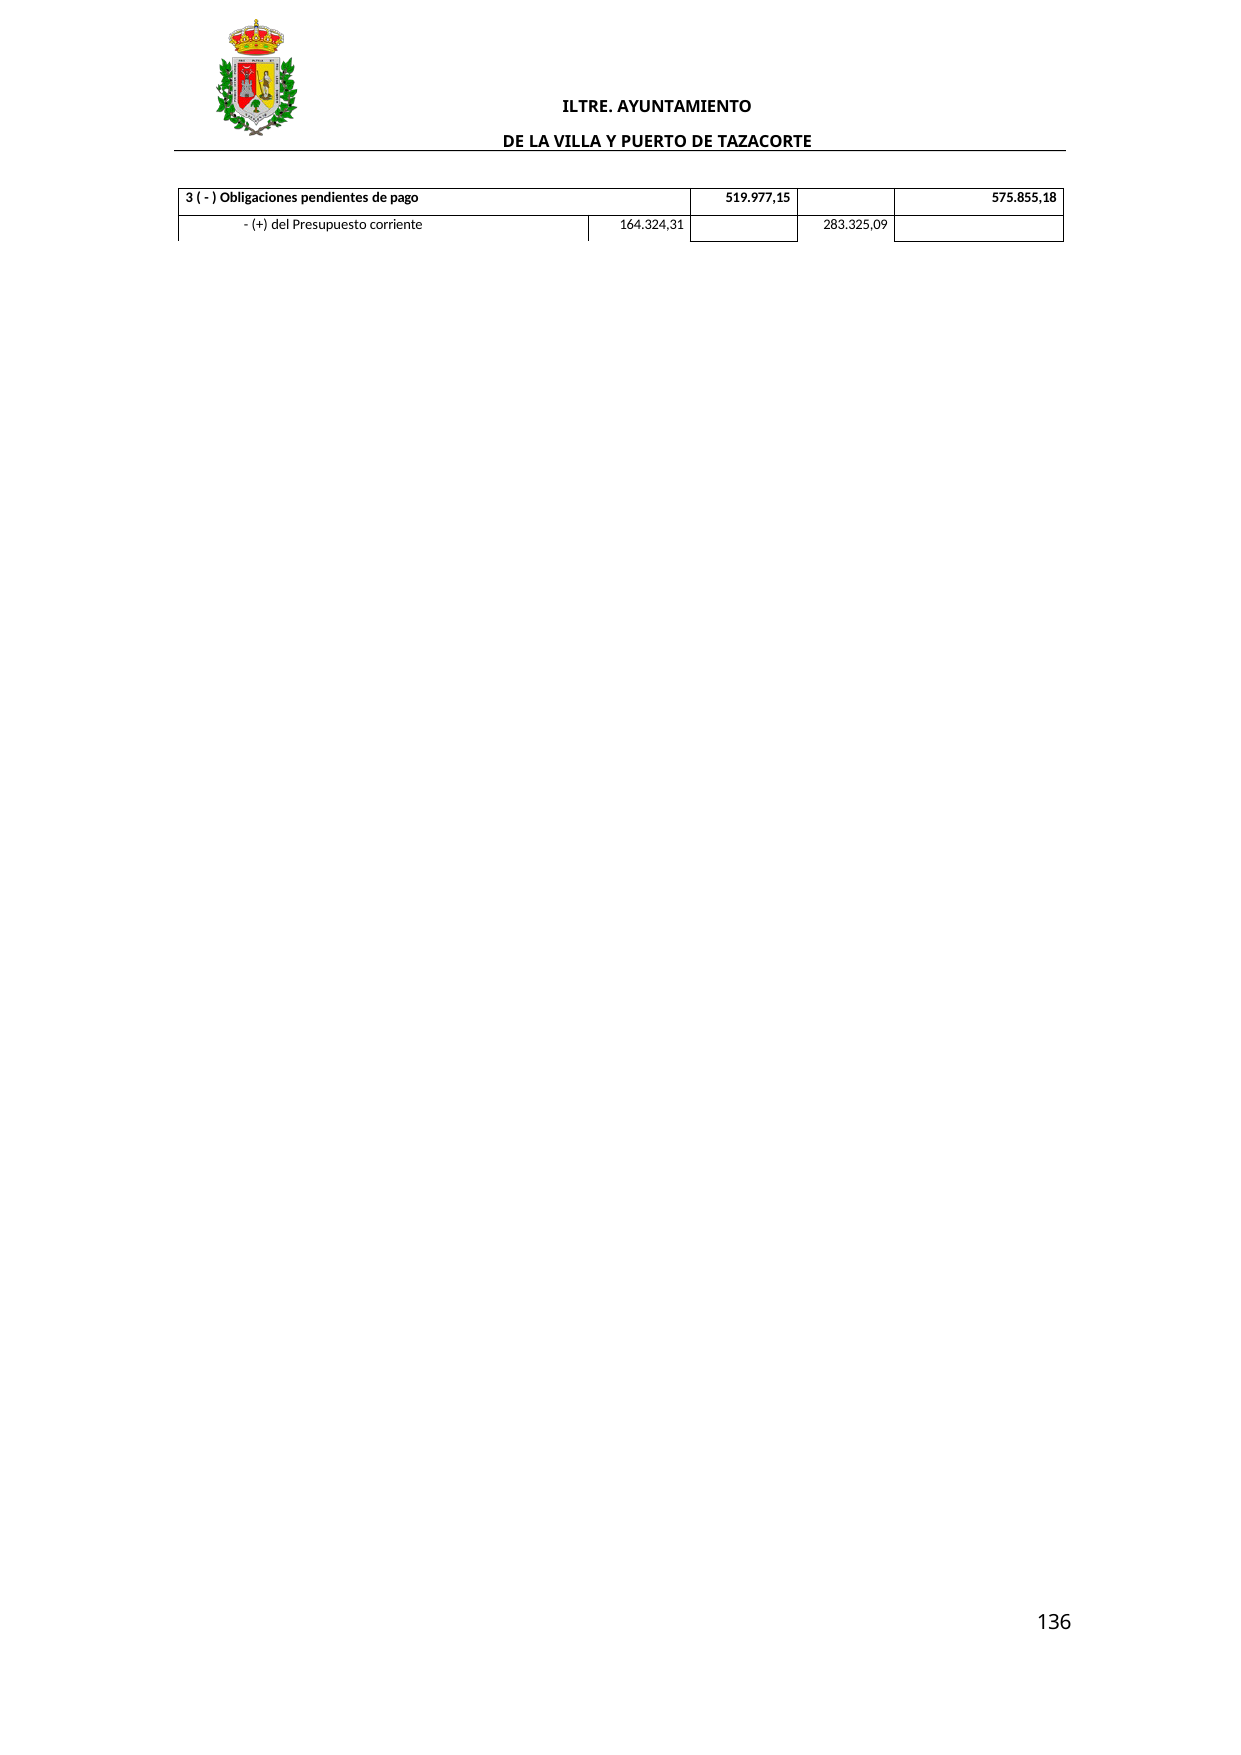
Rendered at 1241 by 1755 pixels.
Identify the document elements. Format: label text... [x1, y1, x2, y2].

table_cell 575.855,18 [895, 189, 1063, 214]
table_cell 283.325,09 [798, 216, 894, 241]
table_cell 3 ( - ) Obligaciones pendientes de pago [179, 189, 690, 214]
table_cell 519.977,15 [691, 189, 797, 214]
table_cell [691, 216, 797, 241]
table_cell - (+) del Presupuesto corriente [179, 216, 588, 241]
table_cell [798, 189, 894, 214]
table_cell 164.324,31 [589, 216, 690, 241]
table_cell [895, 216, 1063, 241]
